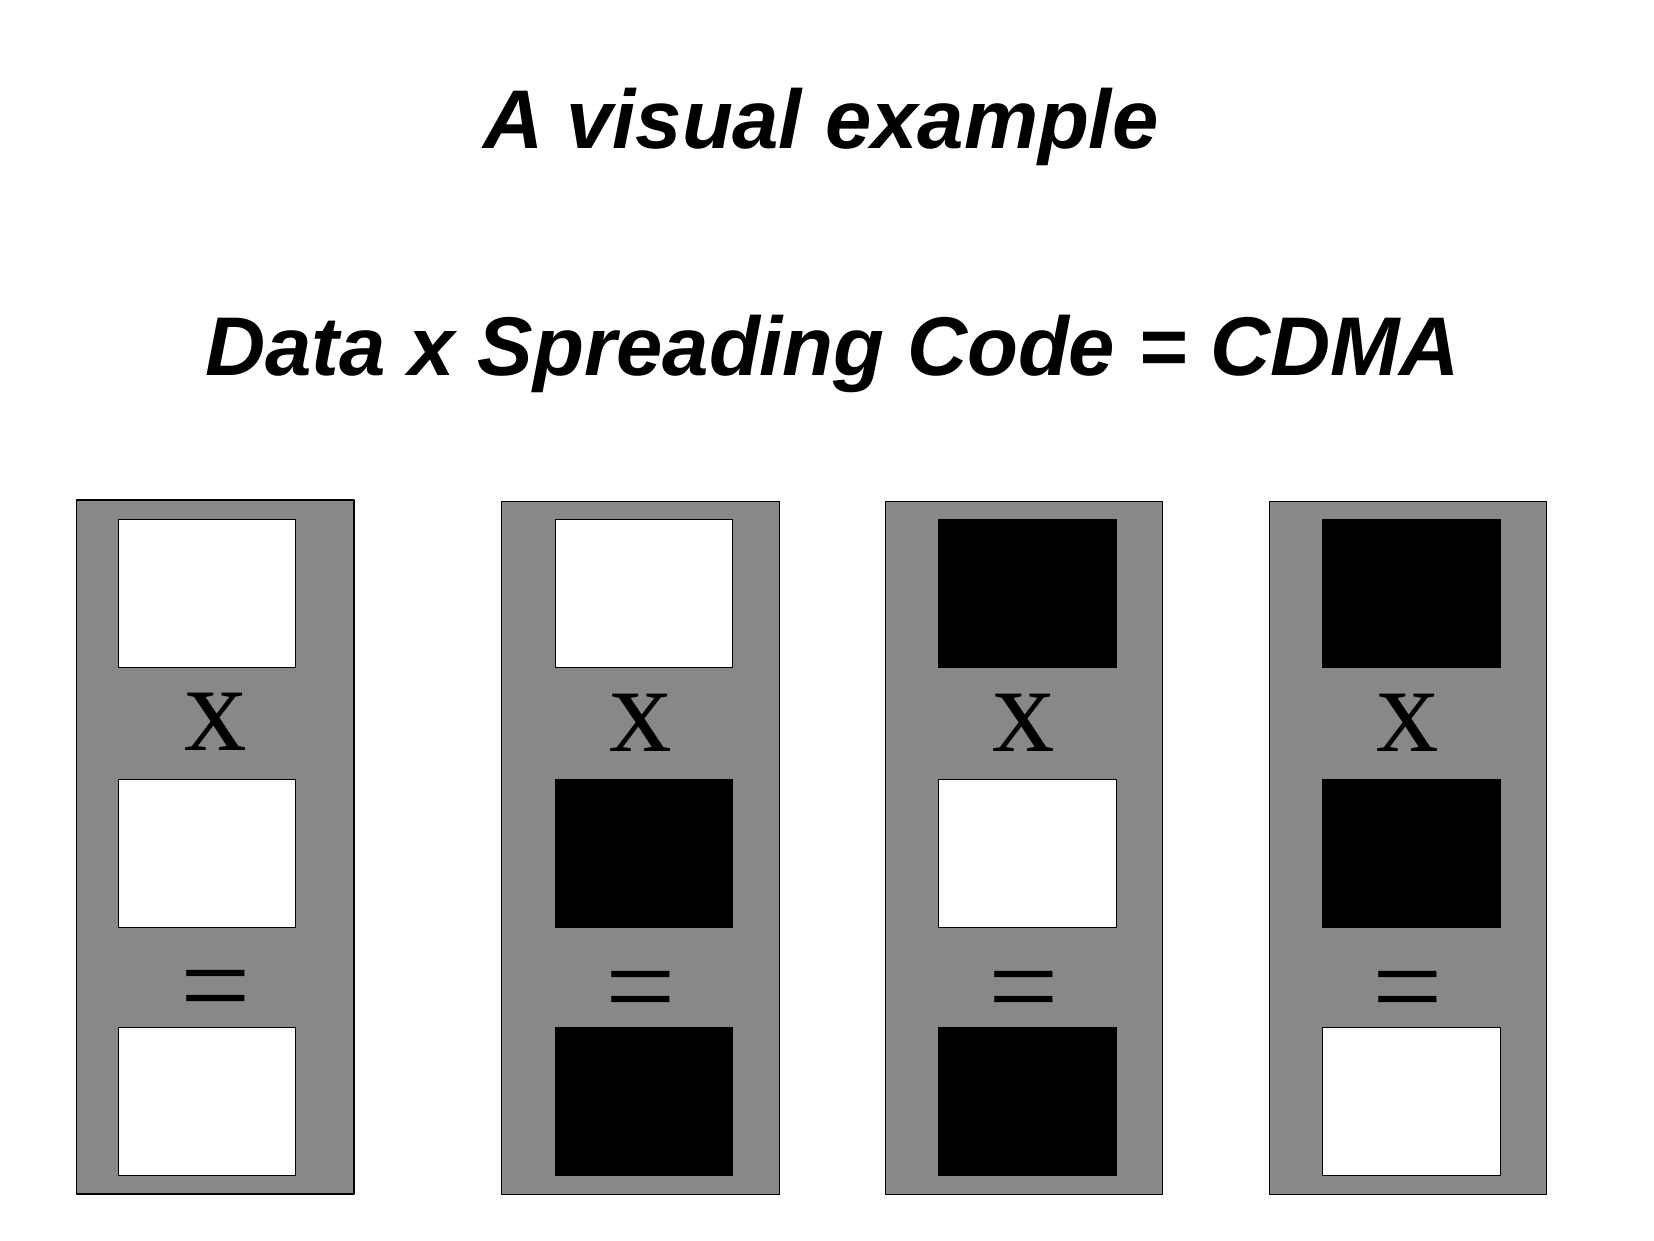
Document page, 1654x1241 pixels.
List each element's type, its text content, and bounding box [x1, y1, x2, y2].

text_box [555, 519, 733, 668]
text_box -1 x 1 = -1 [885, 501, 1163, 1195]
text_box [118, 519, 296, 668]
text_box [555, 779, 733, 928]
text_box [118, 1027, 296, 1176]
text_box -1 x -1 = 1 [1269, 501, 1547, 1195]
text_box [938, 519, 1117, 668]
text_box 1 x 1 = 1 [76, 499, 355, 1194]
text_box 1 x -1 = -1 [501, 501, 780, 1195]
text_box [118, 779, 296, 928]
text_box [938, 1027, 1117, 1176]
text_box [555, 1027, 733, 1176]
title Data x Spreading Code = CDMA [88, 295, 1577, 398]
text_box [1322, 519, 1501, 668]
text_box [1322, 1027, 1501, 1176]
text_box [1322, 779, 1501, 928]
text_box [938, 779, 1117, 928]
title A visual example [76, 23, 1566, 216]
